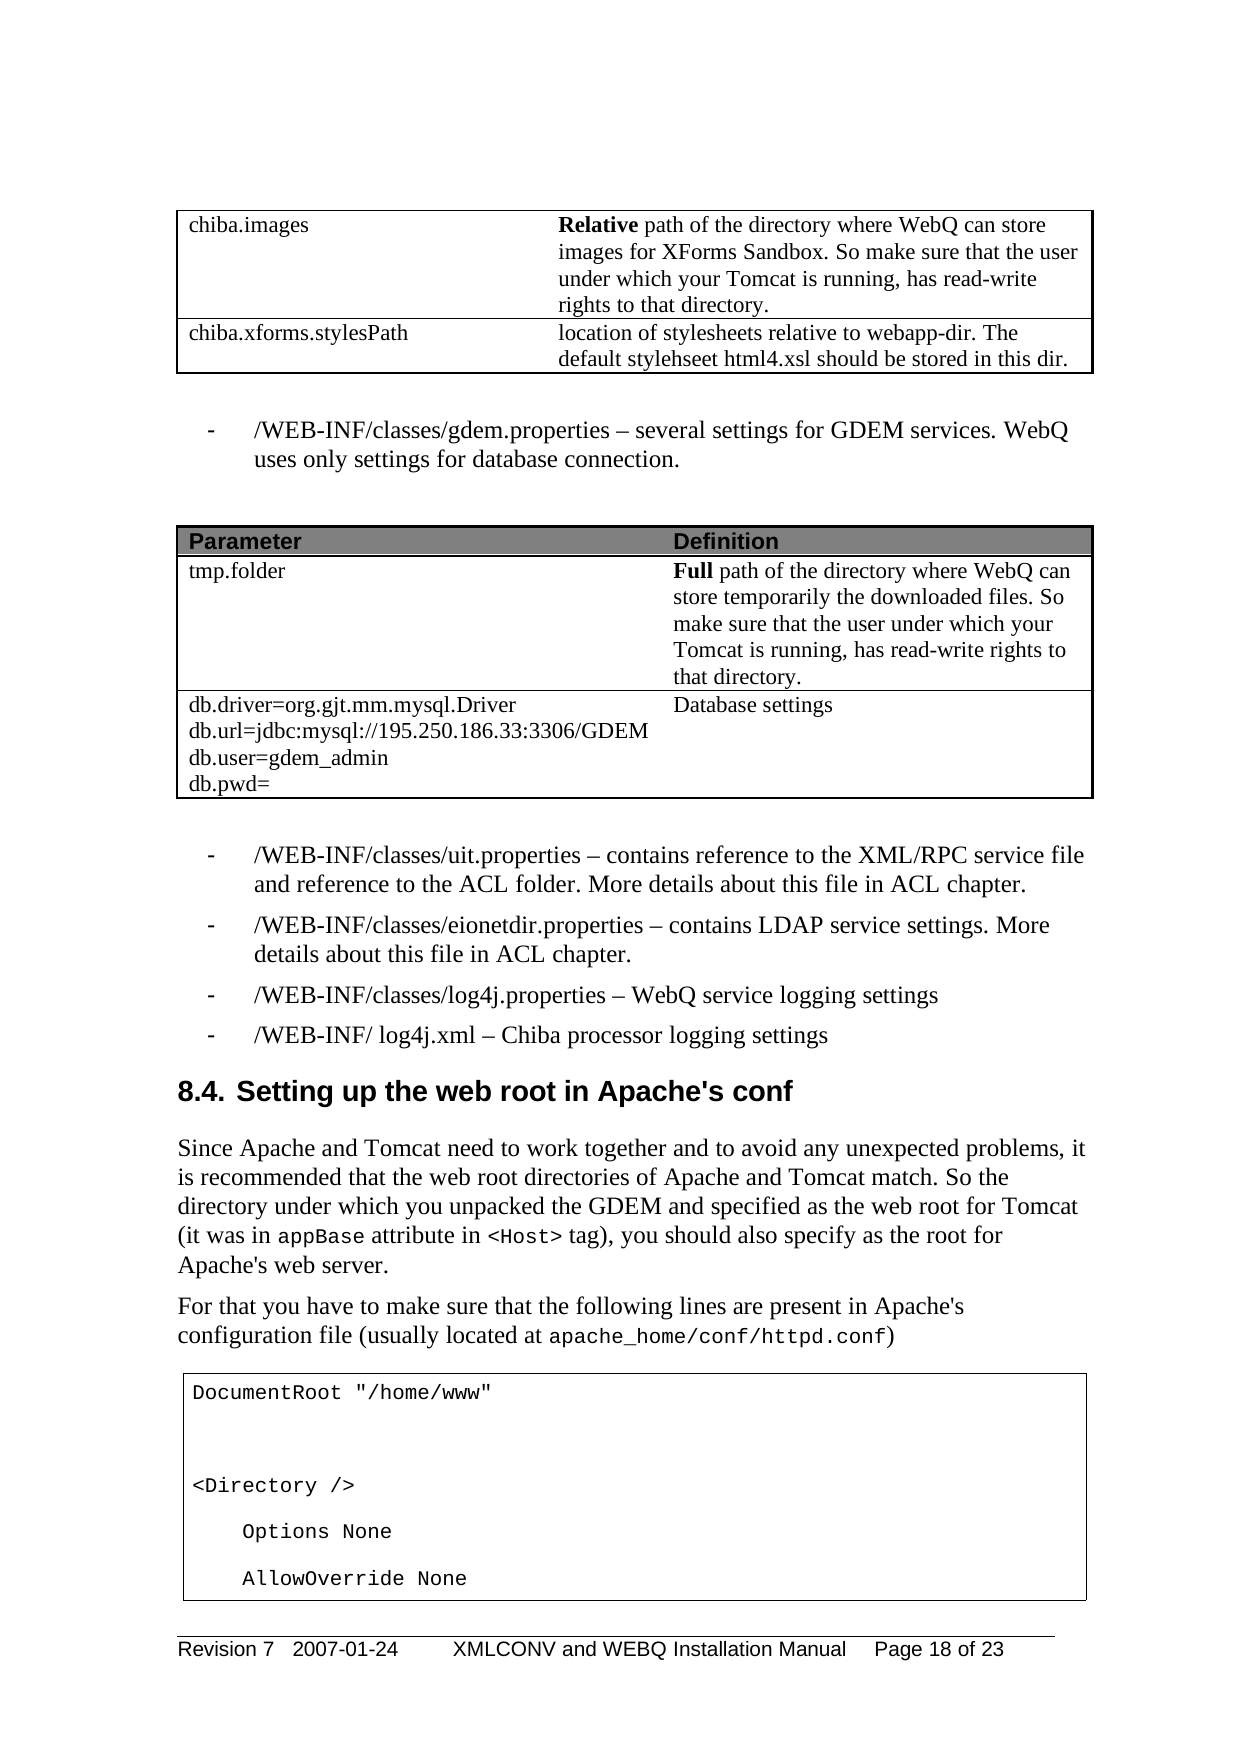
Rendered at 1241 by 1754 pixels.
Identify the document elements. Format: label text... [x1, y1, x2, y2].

list /WEB-INF/classes/eionetdir.properties – contains LDAP service settings. More details about this file in ACL chapter. [207, 909, 1092, 968]
subtitle Setting up the web root in Apache's conf [177, 1074, 1092, 1108]
table_cell chiba.images [178, 211, 547, 318]
text DocumentRoot "/home/www" [184, 1374, 1086, 1405]
table_cell location of stylesheets relative to webapp-dir. The default stylehseet html4.xsl should be stored in this dir. [547, 319, 1091, 372]
text Options None [184, 1513, 1086, 1545]
list /WEB-INF/classes/log4j.properties – WebQ service logging settings [207, 979, 1092, 1008]
text <Directory /> [184, 1466, 1086, 1498]
text Since Apache and Tomcat need to work together and to avoid any unexpected problems, it is recommended that the web root directories of Apache and Tomcat match. So the directory under which you unpacked the GDEM and specified as the web root for Tomcat (it was in appBase attribute in <Host> tag), you should also specify as the root for Apache's web server. [177, 1132, 1092, 1279]
table_cell Database settings [662, 691, 1091, 797]
table_header Parameter [178, 528, 662, 554]
table_cell tmp.folder [178, 557, 662, 689]
table_cell db.driver=org.gjt.mm.mysql.Driver db.url=jdbc:mysql://195.250.186.33:3306/GDEM db.user=gdem_admin db.pwd= [178, 691, 662, 797]
table_cell Relative path of the directory where WebQ can store images for XForms Sandbox. So make sure that the user under which your Tomcat is running, has read-write rights to that directory. [547, 211, 1091, 318]
list /WEB-INF/ log4j.xml – Chiba processor logging settings [207, 1020, 1092, 1049]
list /WEB-INF/classes/uit.properties – contains reference to the XML/RPC service file and reference to the ACL folder. More details about this file in ACL chapter. [207, 840, 1092, 898]
table_header Definition [662, 528, 1091, 554]
text For that you have to make sure that the following lines are present in Apache's configuration file (usually located at apache_home/conf/httpd.conf) [177, 1291, 1092, 1349]
table_cell Full path of the directory where WebQ can store temporarily the downloaded files. So make sure that the user under which your Tomcat is running, has read-write rights to that directory. [662, 557, 1091, 689]
list /WEB-INF/classes/gdem.properties – several settings for GDEM services. WebQ uses only settings for database connection. [207, 415, 1092, 473]
text AllowOverride None [184, 1559, 1086, 1600]
table_cell chiba.xforms.stylesPath [178, 319, 547, 372]
